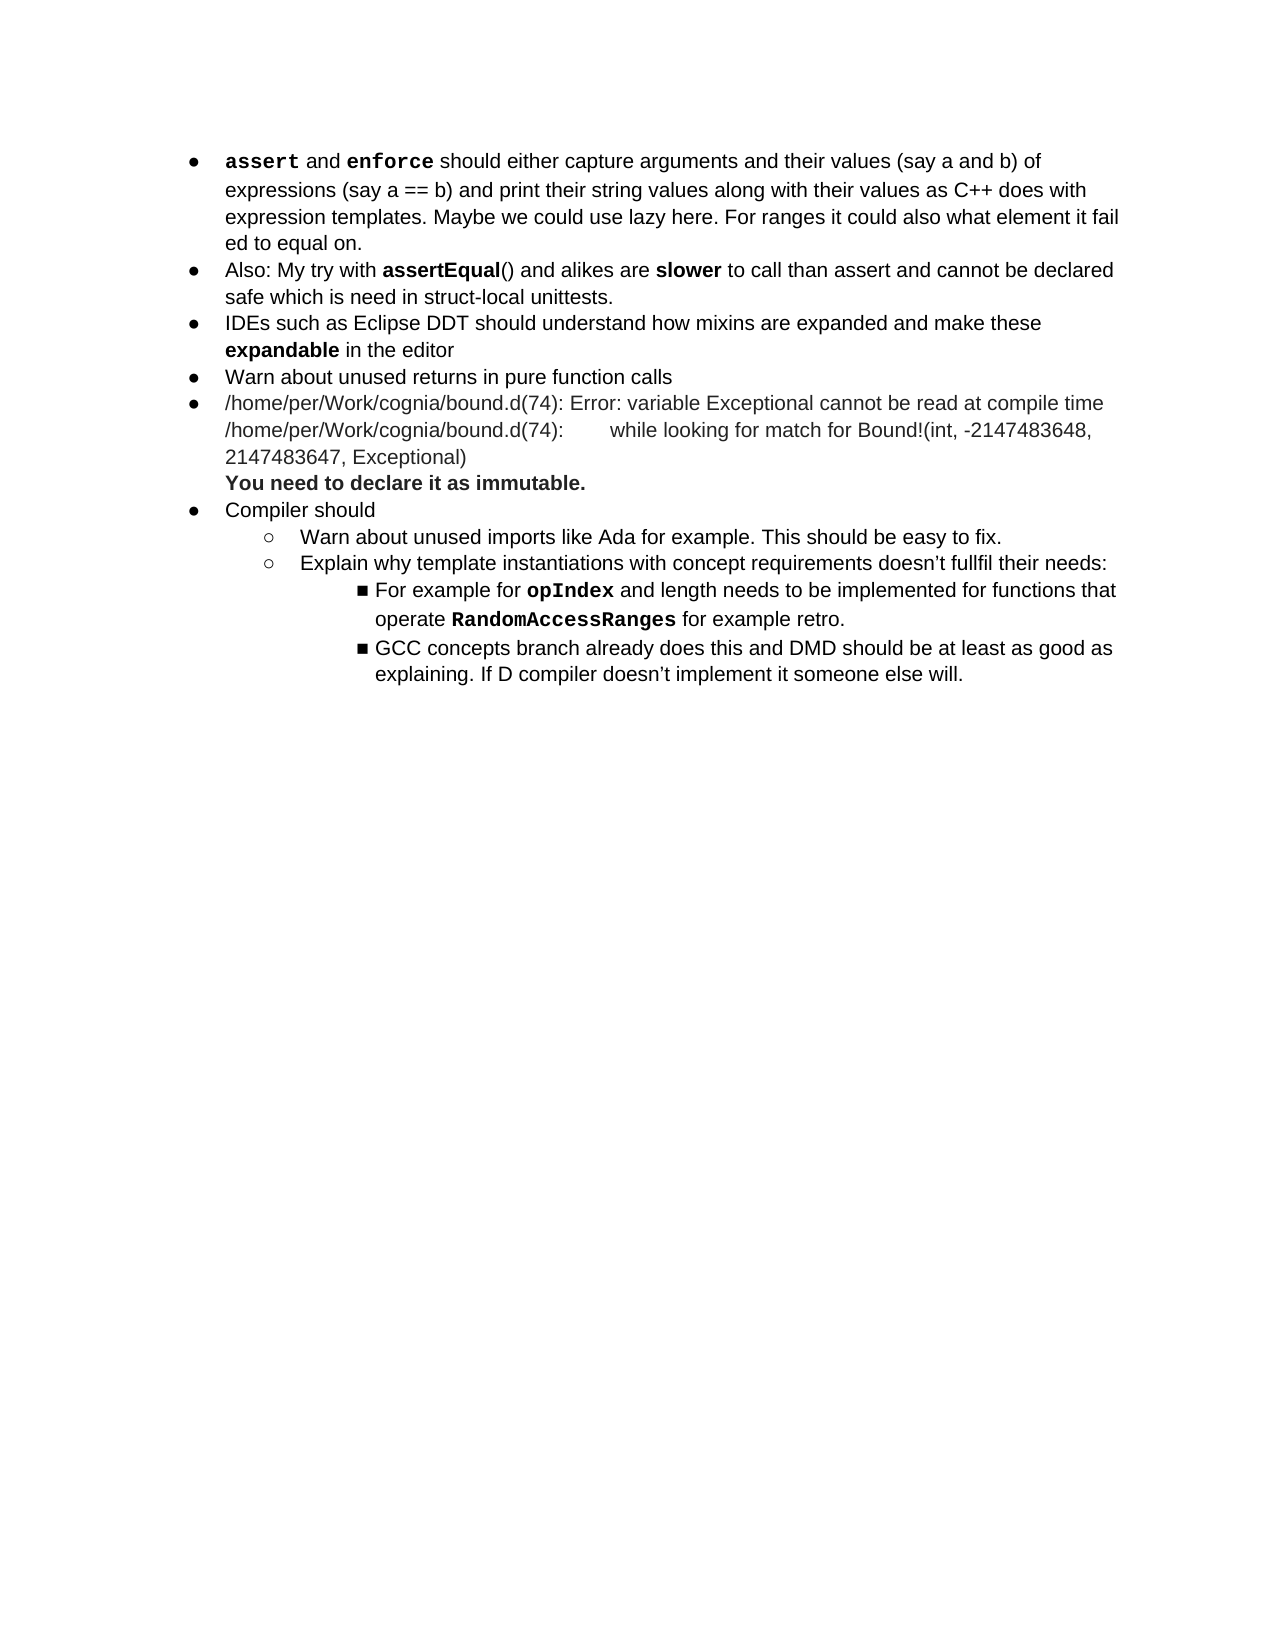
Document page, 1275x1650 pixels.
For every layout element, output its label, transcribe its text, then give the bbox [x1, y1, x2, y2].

list For example for opIndex and length needs to be implemented for functions that operate RandomAccessRanges for example retro. [356, 578, 1125, 632]
list assert and enforce should either capture arguments and their values (say a and b) of expressions (say a == b) and print their string values along with their values as C++ does with expression templates. Maybe we could use lazy here. For ranges it could also what element it fail ed to equal on. [187, 150, 1125, 255]
list Warn about unused imports like Ada for example. This should be easy to fix. [262, 525, 1125, 548]
list Warn about unused returns in pure function calls [187, 365, 1125, 388]
list /home/per/Work/cognia/bound.d(74): Error: variable Exceptional cannot be read at compile time /home/per/Work/cognia/bound.d(74): while looking for match for Bound!(int, -2147483648, 2147483647, Exceptional) You need to declare it as immutable. [187, 392, 1125, 495]
list IDEs such as Eclipse DDT should understand how mixins are expanded and make these expandable in the editor [187, 312, 1125, 362]
list Explain why template instantiations with concept requirements doesn’t fullfil their needs: [262, 552, 1125, 575]
list Compiler should [187, 498, 1125, 522]
list Also: My try with assertEqual() and alikes are slower to call than assert and cannot be declared safe which is need in struct-local unittests. [187, 258, 1125, 308]
list GCC concepts branch already does this and DMD should be at least as good as explaining. If D compiler doesn’t implement it someone else will. [356, 636, 1125, 686]
